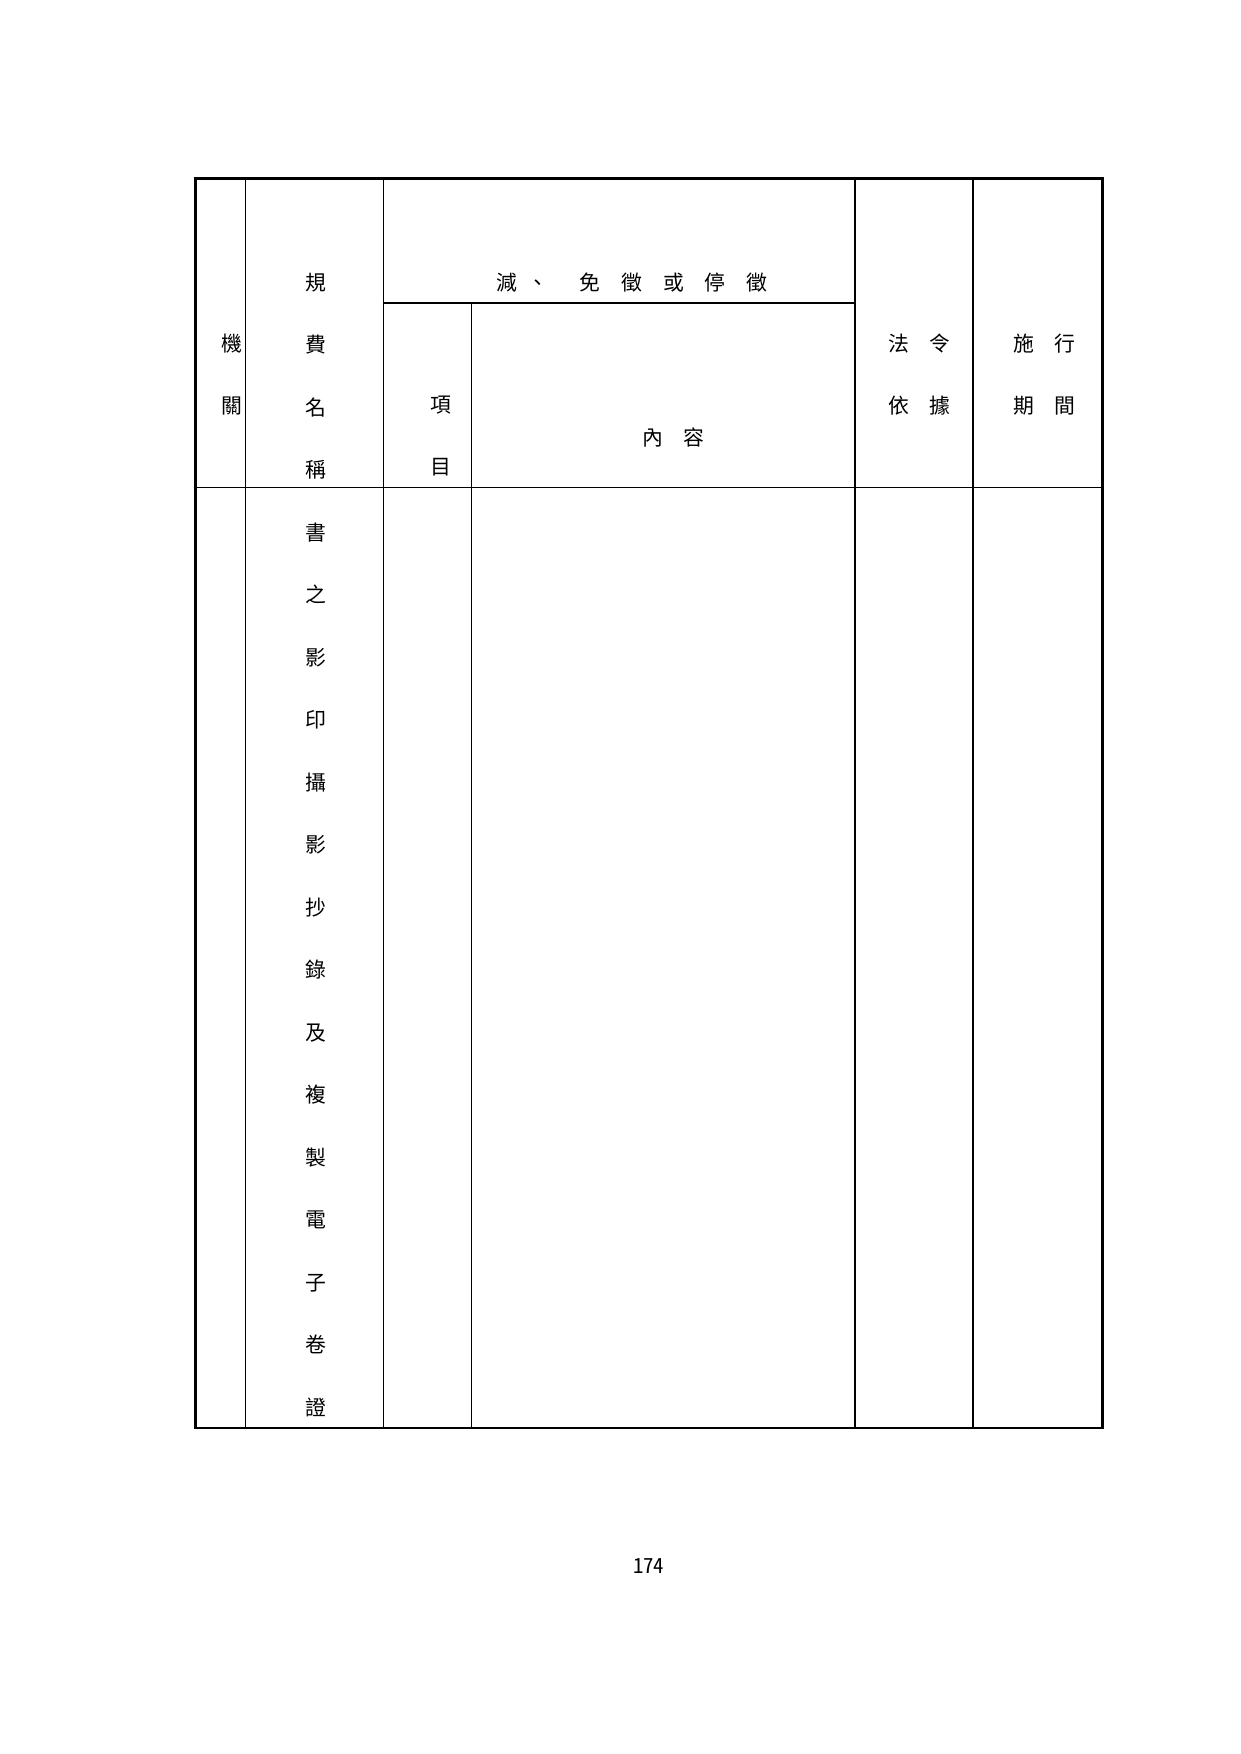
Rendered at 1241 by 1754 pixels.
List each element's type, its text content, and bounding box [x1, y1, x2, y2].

table_cell [974, 488, 1101, 1427]
table_cell [197, 488, 245, 1427]
table_cell 項目 [384, 304, 471, 487]
table_header 規費名稱 [246, 180, 383, 487]
table_header 機關 [197, 180, 245, 487]
table_cell 書之影印攝影抄錄及複製電子卷證 [246, 488, 383, 1427]
table_cell 內容 [472, 304, 854, 487]
table_header 法令依據 [856, 180, 972, 487]
table_cell [384, 488, 471, 1427]
table_header 施行期間 [974, 180, 1101, 487]
table_cell [472, 488, 854, 1427]
table_cell [856, 488, 972, 1427]
table_header 減、免徵或停徵 [384, 180, 854, 302]
